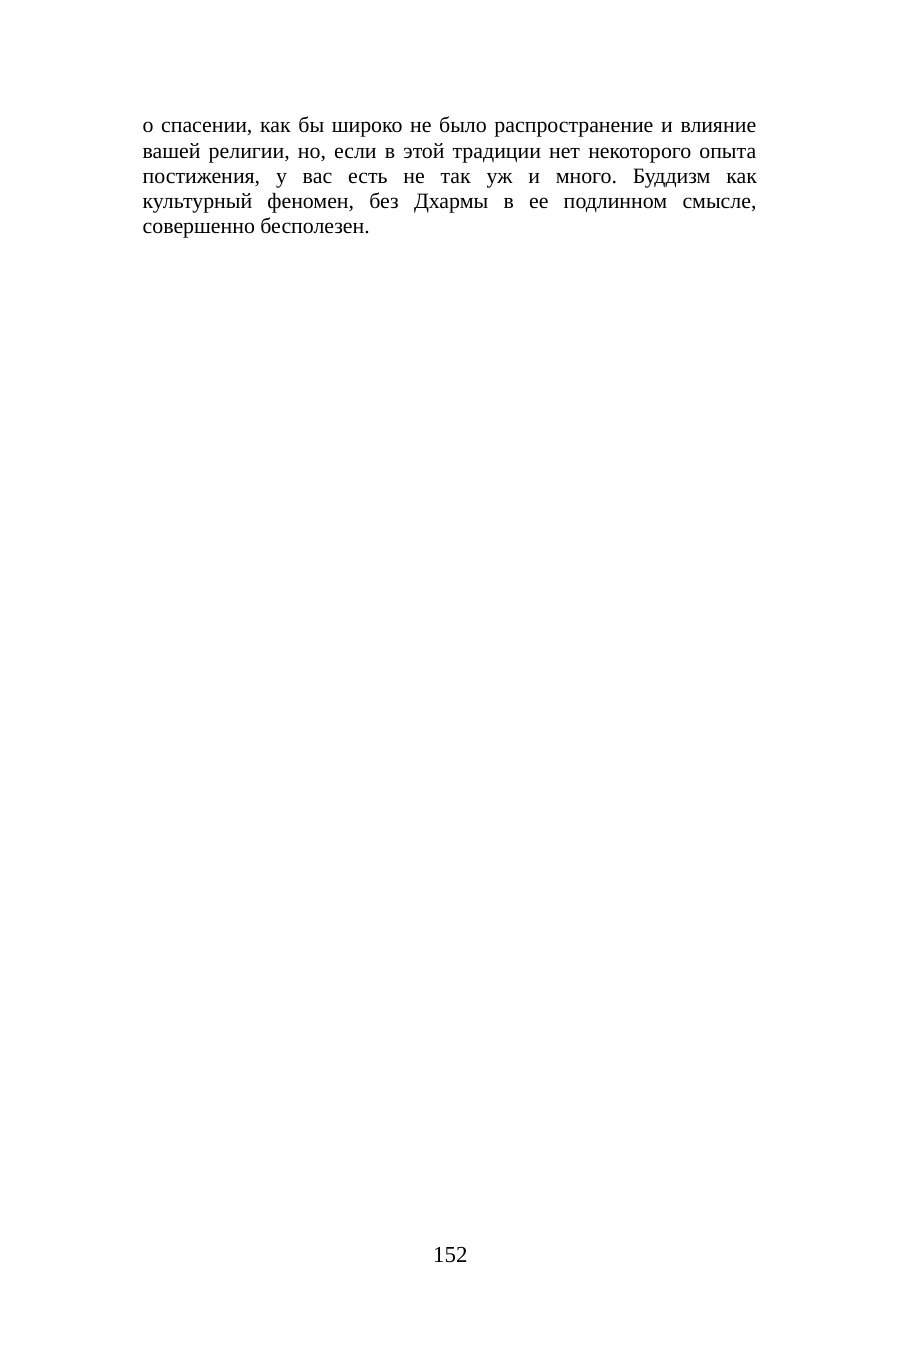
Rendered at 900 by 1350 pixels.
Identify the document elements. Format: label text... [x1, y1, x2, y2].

text о спасении, как бы широко не было распространение и влияние вашей религии, но, если в этой традиции нет некоторого опыта постижения, у вас есть не так уж и много. Буддизм как культурный феномен, без Дхармы в ее подлинном смысле, совершенно бесполезен. [142, 112, 757, 238]
